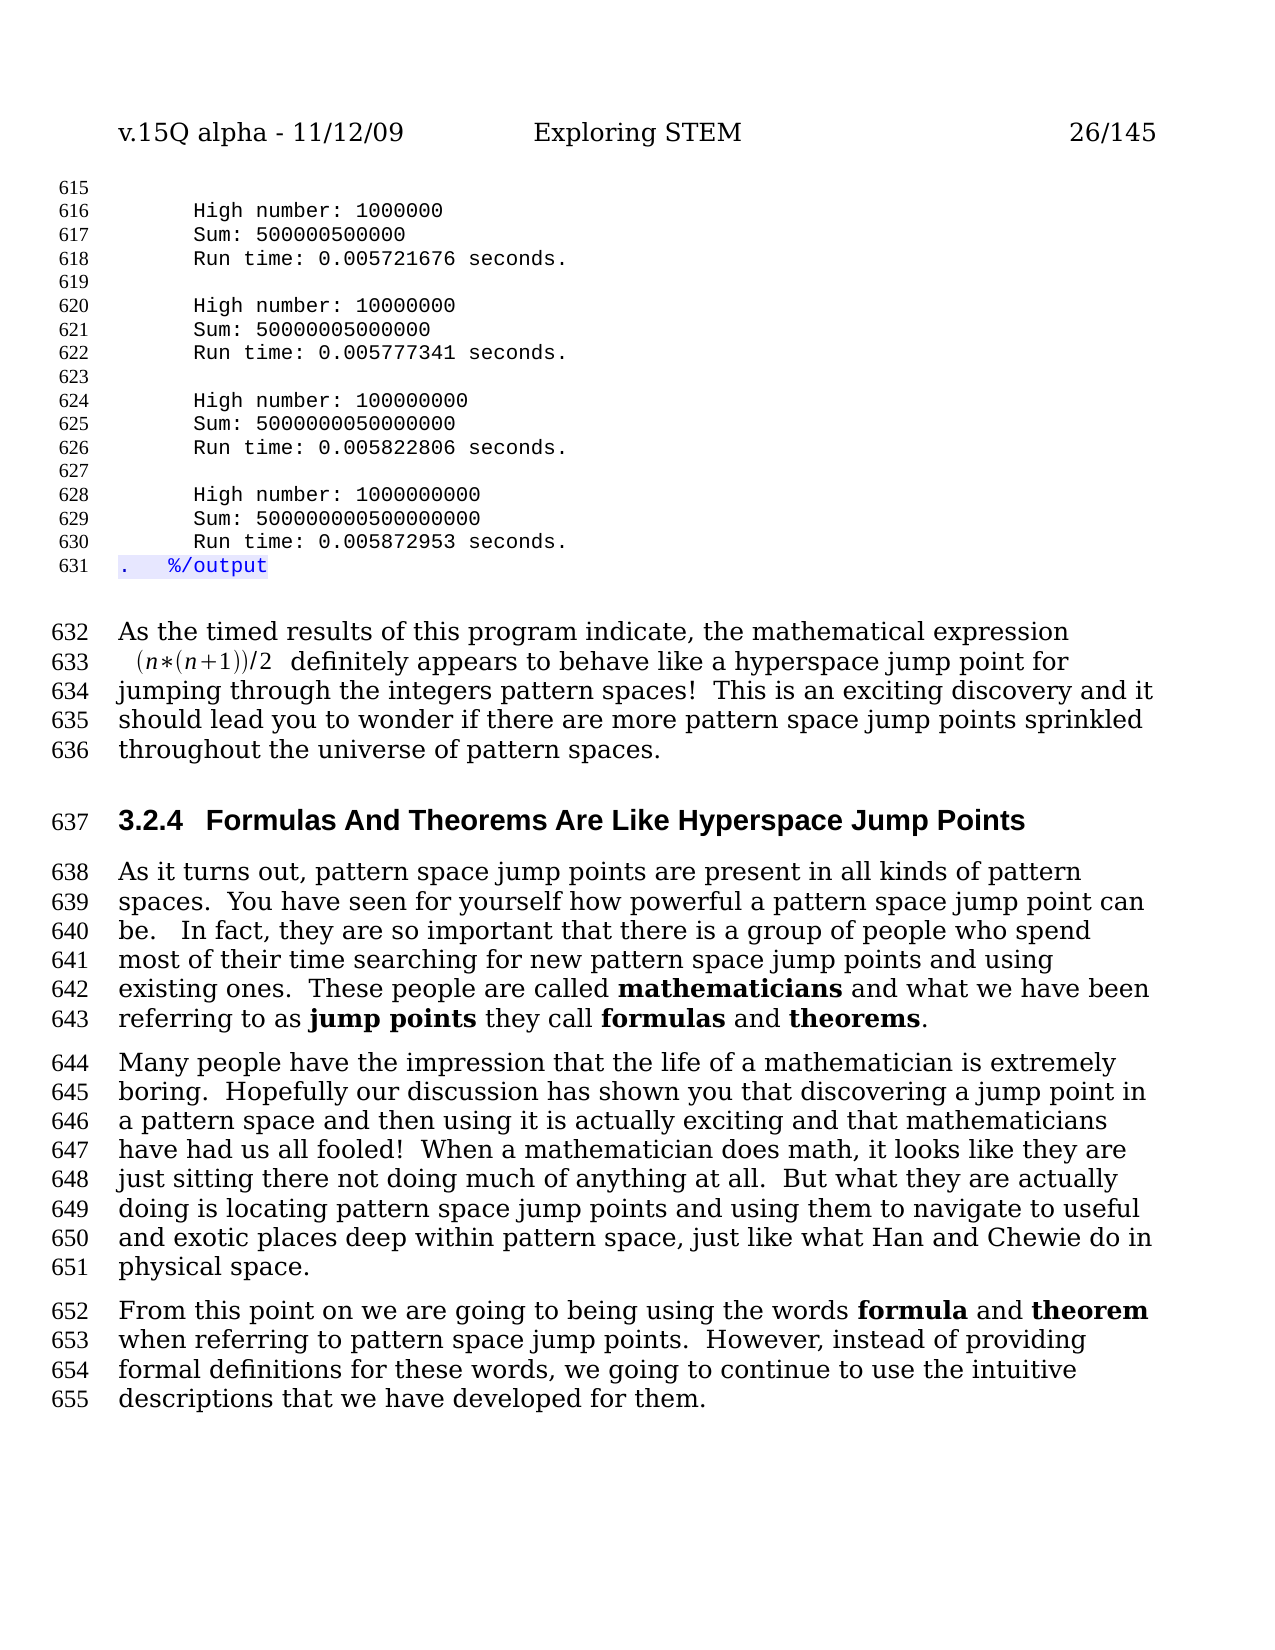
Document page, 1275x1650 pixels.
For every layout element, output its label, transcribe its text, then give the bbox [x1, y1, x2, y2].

text Many people have the impression that the life of a mathematician is extremely boring. Hopefully our discussion has shown you that discovering a jump point in a pattern space and then using it is actually exciting and that mathematicians have had us all fooled! When a mathematician does math, it looks like they are just sitting there not doing much of anything at all. But what they are actually doing is locating pattern space jump points and using them to navigate to useful and exotic places deep within pattern space, just like what Han and Chewie do in physical space. [118, 1048, 1157, 1281]
text Sum: 50000005000000 [118, 319, 1157, 342]
text Run time: 0.005872953 seconds. [118, 531, 1157, 555]
text Run time: 0.005777341 seconds. [118, 342, 1157, 366]
text As the timed results of this program indicate, the mathematical expressiondefinitely appears to behave like a hyperspace jump point for jumping through the integers pattern spaces! This is an exciting discovery and it should lead you to wonder if there are more pattern space jump points sprinkled throughout the universe of pattern spaces. [118, 617, 1157, 764]
text High number: 100000000 [118, 389, 1157, 413]
text Sum: 500000000500000000 [118, 508, 1157, 531]
text From this point on we are going to being using the words formula and theorem when referring to pattern space jump points. However, instead of providing formal definitions for these words, we going to continue to use the intuitive descriptions that we have developed for them. [118, 1296, 1157, 1413]
text Sum: 500000500000 [118, 224, 1157, 248]
text As it turns out, pattern space jump points are present in all kinds of pattern spaces. You have seen for yourself how powerful a pattern space jump point can be. In fact, they are so important that there is a group of people who spend most of their time searching for new pattern space jump points and using existing ones. These people are called mathematicians and what we have been referring to as jump points they call formulas and theorems. [118, 857, 1157, 1033]
subtitle Formulas And Theorems Are Like Hyperspace Jump Points [118, 803, 1157, 837]
text Run time: 0.005822806 seconds. [118, 437, 1157, 461]
text High number: 1000000000 [118, 484, 1157, 508]
text . %/output [118, 555, 1157, 579]
text Run time: 0.005721676 seconds. [118, 248, 1157, 271]
text High number: 10000000 [118, 295, 1157, 319]
text Sum: 5000000050000000 [118, 413, 1157, 437]
text High number: 1000000 [118, 200, 1157, 224]
